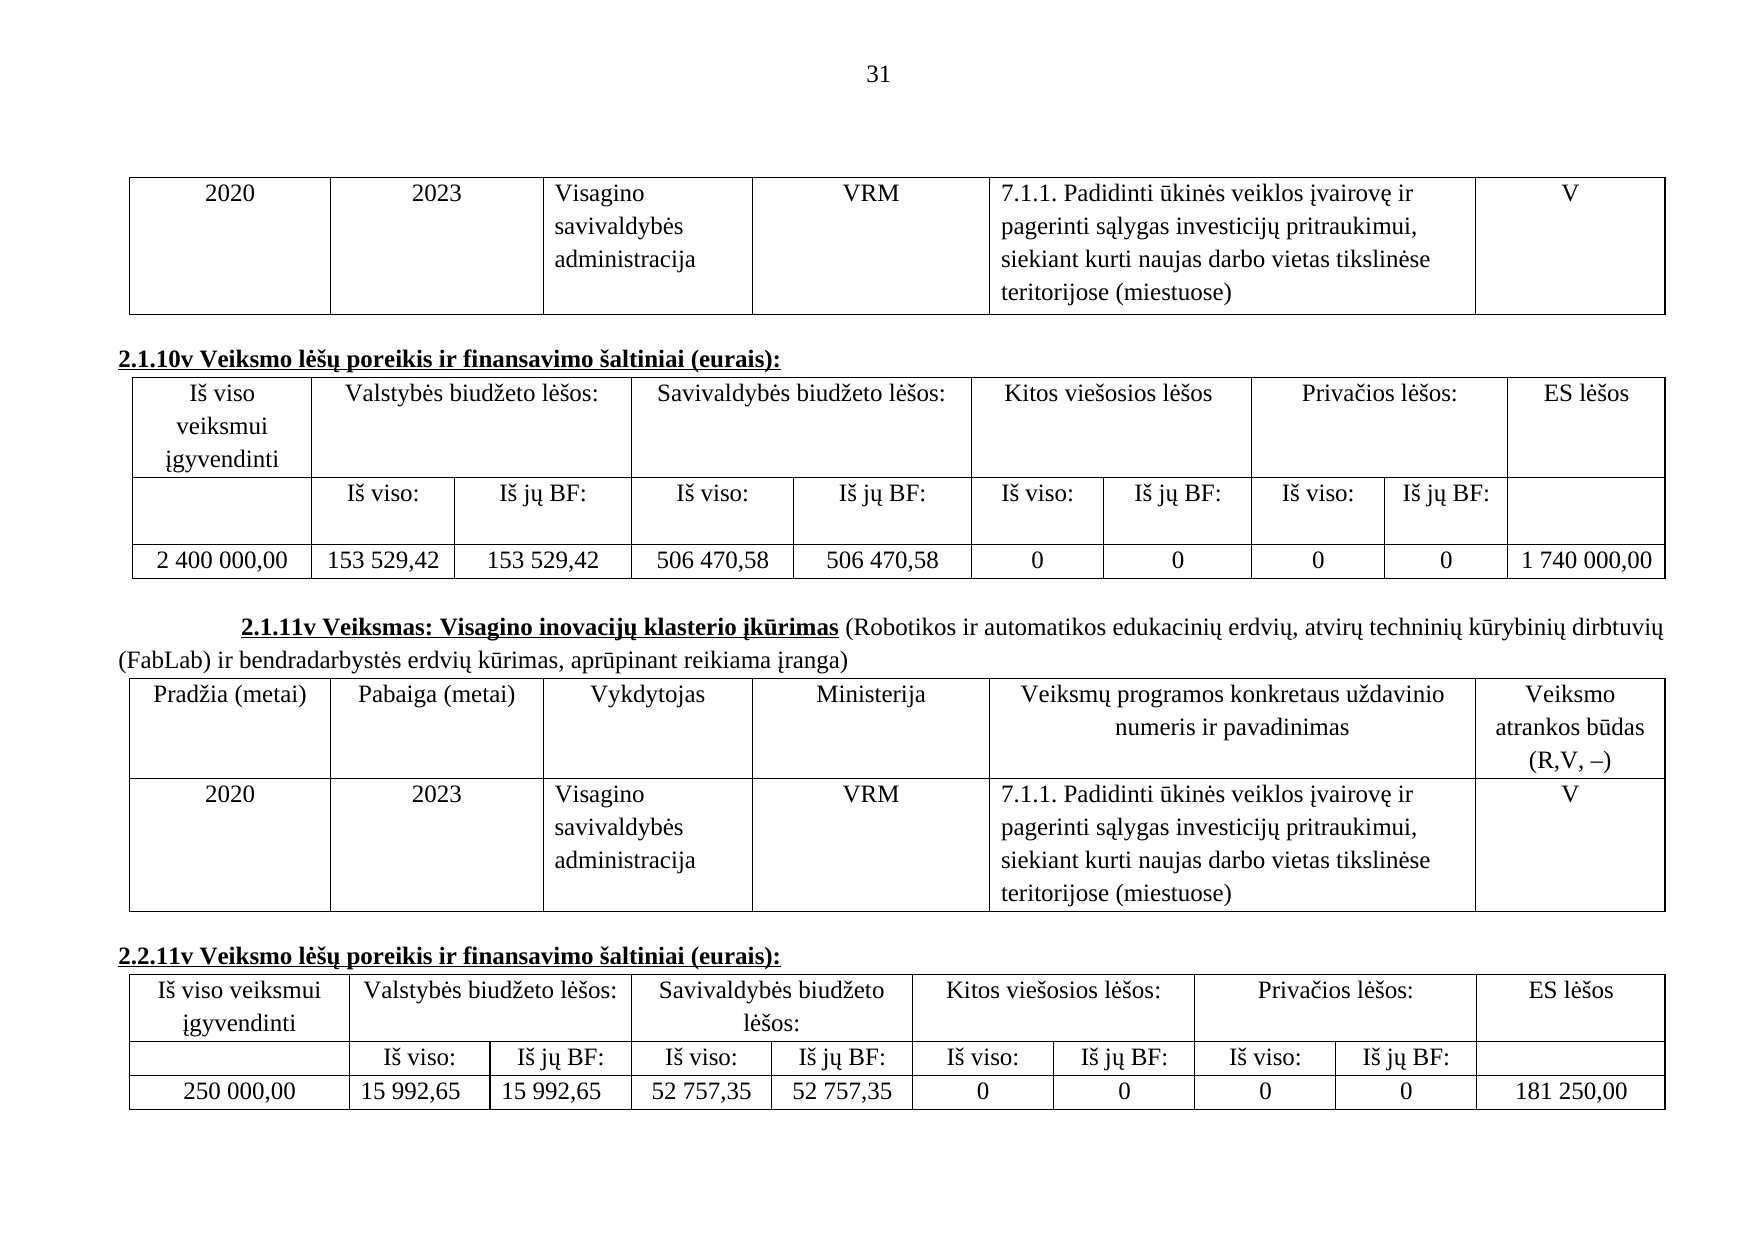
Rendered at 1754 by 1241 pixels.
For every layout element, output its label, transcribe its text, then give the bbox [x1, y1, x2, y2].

table_header Ministerija [753, 679, 989, 778]
table_cell Iš viso: [350, 1042, 489, 1075]
table_cell 7.1.1. Padidinti ūkinės veiklos įvairovę ir pagerinti sąlygas investicijų pritraukimui, siekiant kurti naujas darbo vietas tikslinėse teritorijose (miestuose) [990, 178, 1475, 314]
table_cell Iš jų BF: [1385, 478, 1507, 544]
table_header Kitos viešosios lėšos: [913, 975, 1194, 1041]
text 2.2.11v Veiksmo lėšų poreikis ir finansavimo šaltiniai (eurais): [118, 941, 1639, 969]
table_cell [1508, 478, 1664, 544]
table_cell VRM [753, 178, 989, 314]
table_cell 506 470,58 [794, 545, 971, 578]
text 2.1.11v Veiksmas: Visagino inovacijų klasterio įkūrimas (Robotikos ir automatikos edukacinių erdvių, atvirų techninių kūrybinių dirbtuvių (FabLab) ir bendradarbystės erdvių kūrimas, aprūpinant reikiama įranga) [118, 612, 1751, 673]
table_header Veiksmo atrankos būdas (R,V, –) [1476, 679, 1664, 778]
table_cell 153 529,42 [455, 545, 631, 578]
table_header ES lėšos [1477, 975, 1664, 1041]
table_header Privačios lėšos: [1252, 378, 1507, 477]
table_header Veiksmų programos konkretaus uždavinio numeris ir pavadinimas [990, 679, 1475, 778]
table_cell [130, 1042, 349, 1075]
table_cell Iš jų BF: [772, 1042, 912, 1075]
table_cell Iš jų BF: [1336, 1042, 1476, 1075]
table_cell V [1476, 779, 1664, 911]
table_header Iš viso veiksmui įgyvendinti [130, 975, 349, 1041]
table_header Valstybės biudžeto lėšos: [350, 975, 631, 1041]
table_cell 2023 [331, 779, 543, 911]
table_header Privačios lėšos: [1195, 975, 1476, 1041]
table_cell Iš viso: [913, 1042, 1053, 1075]
table_cell [133, 478, 311, 544]
table_cell 0 [913, 1076, 1053, 1109]
table_cell Iš jų BF: [491, 1042, 631, 1075]
table_cell Iš viso: [1195, 1042, 1335, 1075]
table_cell 181 250,00 [1477, 1076, 1664, 1109]
table_cell 7.1.1. Padidinti ūkinės veiklos įvairovę ir pagerinti sąlygas investicijų pritraukimui, siekiant kurti naujas darbo vietas tikslinėse teritorijose (miestuose) [990, 779, 1475, 911]
table_cell 15 992,65 [491, 1076, 631, 1109]
table_header Kitos viešosios lėšos [972, 378, 1251, 477]
table_header ES lėšos [1508, 378, 1664, 477]
table_cell 506 470,58 [632, 545, 793, 578]
table_cell Iš viso: [972, 478, 1103, 544]
table_cell 0 [1385, 545, 1507, 578]
table_cell Visagino savivaldybės administracija [544, 779, 752, 911]
table_cell Iš viso: [632, 478, 793, 544]
table_header Pradžia (metai) [130, 679, 330, 778]
table_header Pabaiga (metai) [331, 679, 543, 778]
table_cell 0 [1195, 1076, 1335, 1109]
table_cell 2020 [130, 779, 330, 911]
table_cell Iš jų BF: [455, 478, 631, 544]
table_cell 2 400 000,00 [133, 545, 311, 578]
table_cell 0 [1104, 545, 1251, 578]
table_header Savivaldybės biudžeto lėšos: [632, 975, 912, 1041]
table_cell [1477, 1042, 1664, 1075]
table_cell Iš jų BF: [794, 478, 971, 544]
table_cell VRM [753, 779, 989, 911]
table_cell 2020 [130, 178, 330, 314]
text 2.1.10v Veiksmo lėšų poreikis ir finansavimo šaltiniai (eurais): [118, 344, 1639, 372]
table_cell 0 [1336, 1076, 1476, 1109]
table_cell Visagino savivaldybės administracija [544, 178, 752, 314]
table_cell 2023 [331, 178, 543, 314]
table_header Savivaldybės biudžeto lėšos: [632, 378, 971, 477]
table_cell V [1476, 178, 1664, 314]
table_cell 1 740 000,00 [1508, 545, 1664, 578]
table_cell 52 757,35 [632, 1076, 771, 1109]
table_header Iš viso veiksmui įgyvendinti [133, 378, 311, 477]
table_cell 0 [1054, 1076, 1194, 1109]
table_cell 250 000,00 [130, 1076, 349, 1109]
table_header Valstybės biudžeto lėšos: [312, 378, 631, 477]
table_cell 52 757,35 [772, 1076, 912, 1109]
table_header Vykdytojas [544, 679, 752, 778]
table_cell Iš jų BF: [1054, 1042, 1194, 1075]
table_cell 0 [972, 545, 1103, 578]
table_cell Iš viso: [312, 478, 454, 544]
table_cell Iš jų BF: [1104, 478, 1251, 544]
table_cell 0 [1252, 545, 1384, 578]
table_cell 15 992,65 [350, 1076, 489, 1109]
table_cell Iš viso: [1252, 478, 1384, 544]
table_cell 153 529,42 [312, 545, 454, 578]
table_cell Iš viso: [632, 1042, 771, 1075]
